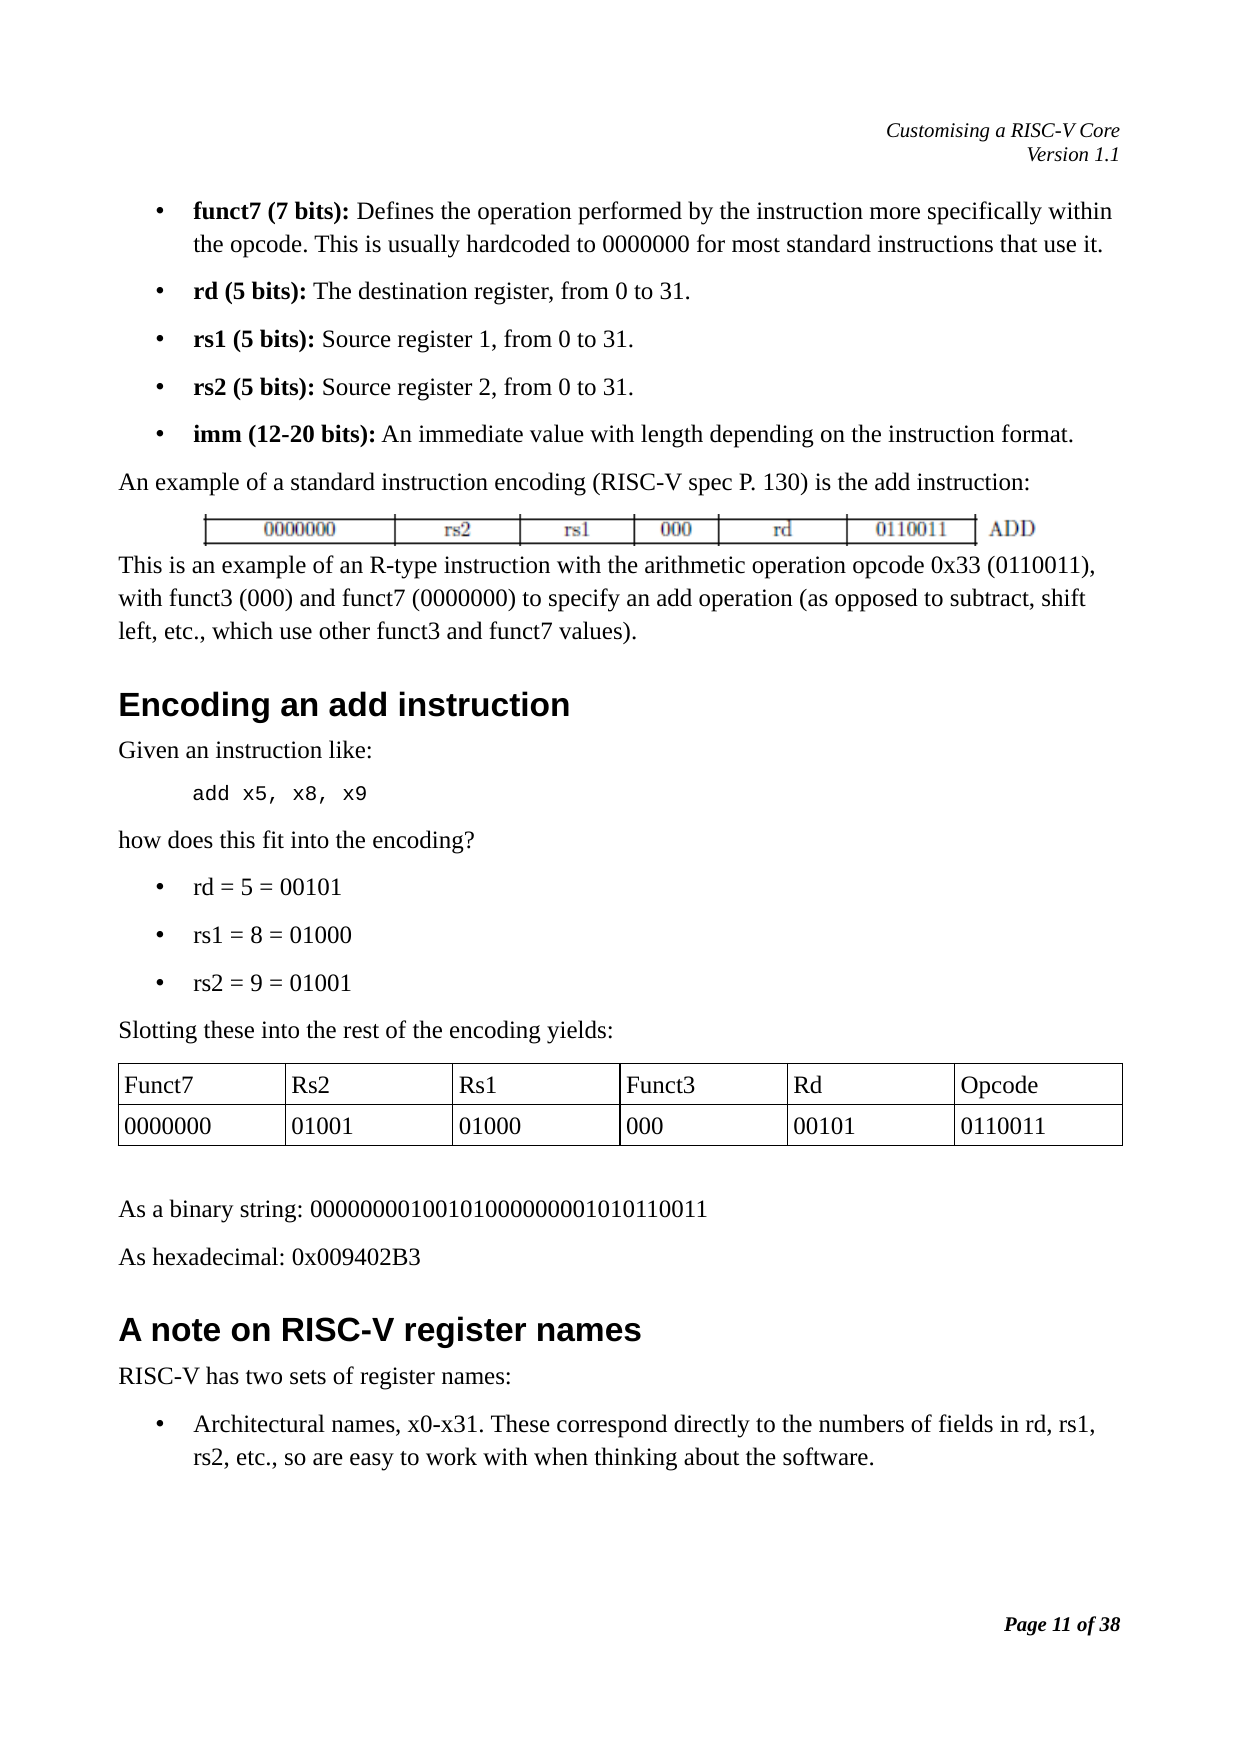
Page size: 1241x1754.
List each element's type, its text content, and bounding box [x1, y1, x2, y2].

table_cell 01001 [286, 1105, 452, 1145]
subtitle A note on RISC-V register names [118, 1310, 1122, 1349]
text This is an example of an R-type instruction with the arithmetic operation opcode 0x33 (0110011), with funct3 (000) and funct7 (0000000) to specify an add operation (as opposed to subtract, shift left, etc., which use other funct3 and funct7 values). [118, 514, 1122, 645]
list rs2 = 9 = 01001 [156, 968, 1122, 996]
table_cell 00101 [788, 1105, 954, 1145]
table_header Funct7 [119, 1064, 285, 1104]
table_header Opcode [955, 1064, 1122, 1104]
list rs1 = 8 = 01000 [156, 920, 1122, 949]
table_header Rs1 [453, 1064, 619, 1104]
table_cell 000 [621, 1105, 787, 1145]
list funct7 (7 bits): Defines the operation performed by the instruction more specifically within the opcode. This is usually hardcoded to 0000000 for most standard instructions that use it. [156, 196, 1122, 257]
table_header Funct3 [621, 1064, 787, 1104]
text RISC-V has two sets of register names: [118, 1361, 1122, 1390]
text As a binary string: 00000000100101000000001010110011 [118, 1194, 1122, 1223]
list rd (5 bits): The destination register, from 0 to 31. [156, 276, 1122, 305]
table_header Rd [788, 1064, 954, 1104]
list imm (12-20 bits): An immediate value with length depending on the instruction format. [156, 419, 1122, 448]
picture [199, 514, 1042, 546]
text Slotting these into the rest of the encoding yields: [118, 1015, 1122, 1044]
subtitle Encoding an add instruction [118, 684, 1122, 723]
list rs1 (5 bits): Source register 1, from 0 to 31. [156, 324, 1122, 353]
text how does this fit into the encoding? [118, 825, 1122, 854]
table_cell 01000 [453, 1105, 619, 1145]
table_cell 0110011 [955, 1105, 1122, 1145]
list rd = 5 = 00101 [156, 872, 1122, 901]
table_header Rs2 [286, 1064, 452, 1104]
text An example of a standard instruction encoding (RISC-V spec P. 130) is the add instruction: [118, 467, 1122, 496]
list Architectural names, x0-x31. These correspond directly to the numbers of fields in rd, rs1, rs2, etc., so are easy to work with when thinking about the software. [156, 1409, 1122, 1471]
text add x5, x8, x9 [118, 783, 1122, 807]
text Given an instruction like: [118, 736, 1122, 764]
text As hexadecimal: 0x009402B3 [118, 1242, 1122, 1270]
table_cell 0000000 [119, 1105, 285, 1145]
list rs2 (5 bits): Source register 2, from 0 to 31. [156, 372, 1122, 400]
